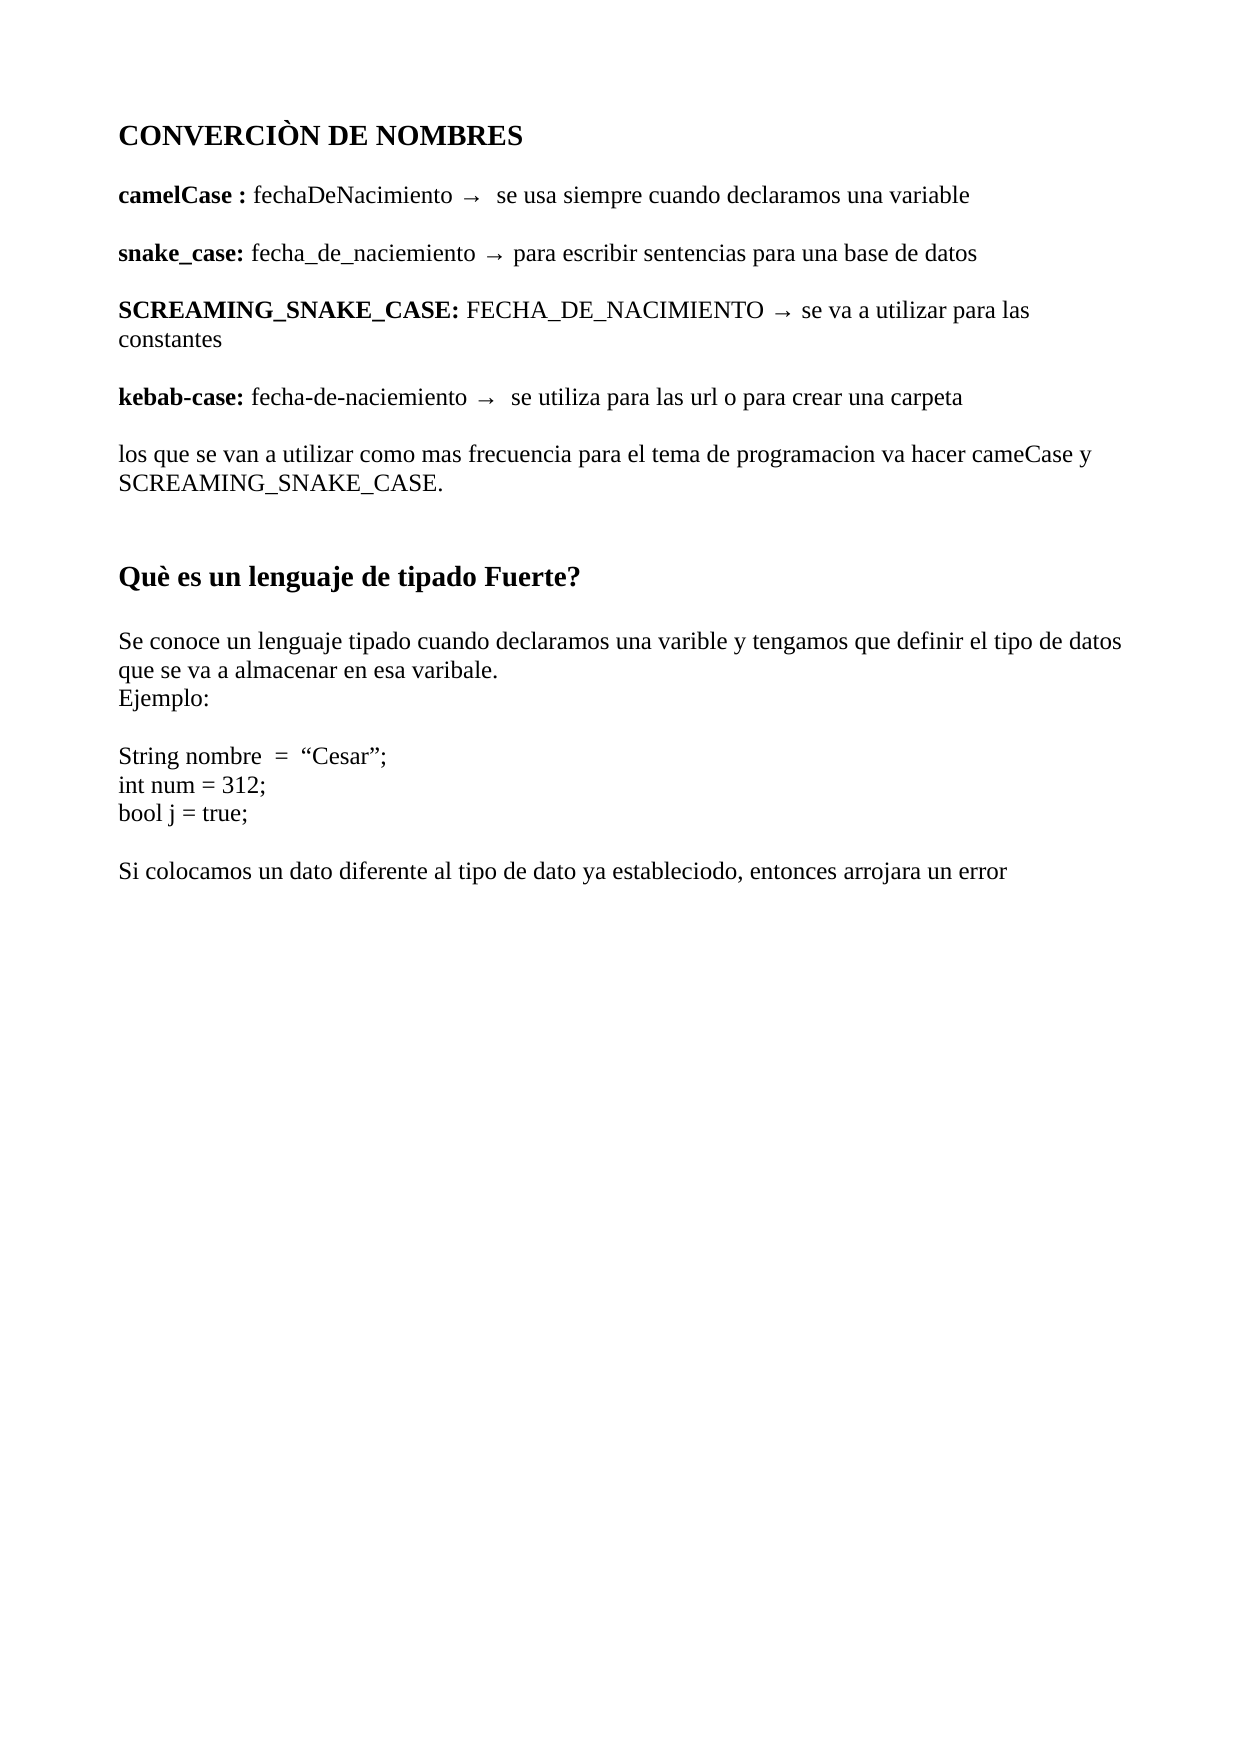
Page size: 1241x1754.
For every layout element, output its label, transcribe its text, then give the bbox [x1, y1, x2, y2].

text Si colocamos un dato diferente al tipo de dato ya estableciodo, entonces arrojara un error [118, 856, 1122, 885]
text CONVERCIÒN DE NOMBRES [118, 118, 1122, 152]
text int num = 312; [118, 770, 1122, 798]
text SCREAMING_SNAKE_CASE: FECHA_DE_NACIMIENTO → se va a utilizar para las constantes [118, 295, 1122, 353]
text Ejemplo: [118, 683, 1122, 712]
text los que se van a utilizar como mas frecuencia para el tema de programacion va hacer cameCase y SCREAMING_SNAKE_CASE. [118, 439, 1122, 497]
text Què es un lenguaje de tipado Fuerte? [118, 559, 1122, 592]
text kebab-case: fecha-de-naciemiento → se utiliza para las url o para crear una carpeta [118, 382, 1122, 410]
text Se conoce un lenguaje tipado cuando declaramos una varible y tengamos que definir el tipo de datos que se va a almacenar en esa varibale. [118, 626, 1122, 683]
text camelCase : fechaDeNacimiento → se usa siempre cuando declaramos una variable [118, 180, 1122, 209]
text snake_case: fecha_de_naciemiento → para escribir sentencias para una base de datos [118, 238, 1122, 267]
text bool j = true; [118, 798, 1122, 827]
text String nombre = “Cesar”; [118, 741, 1122, 770]
